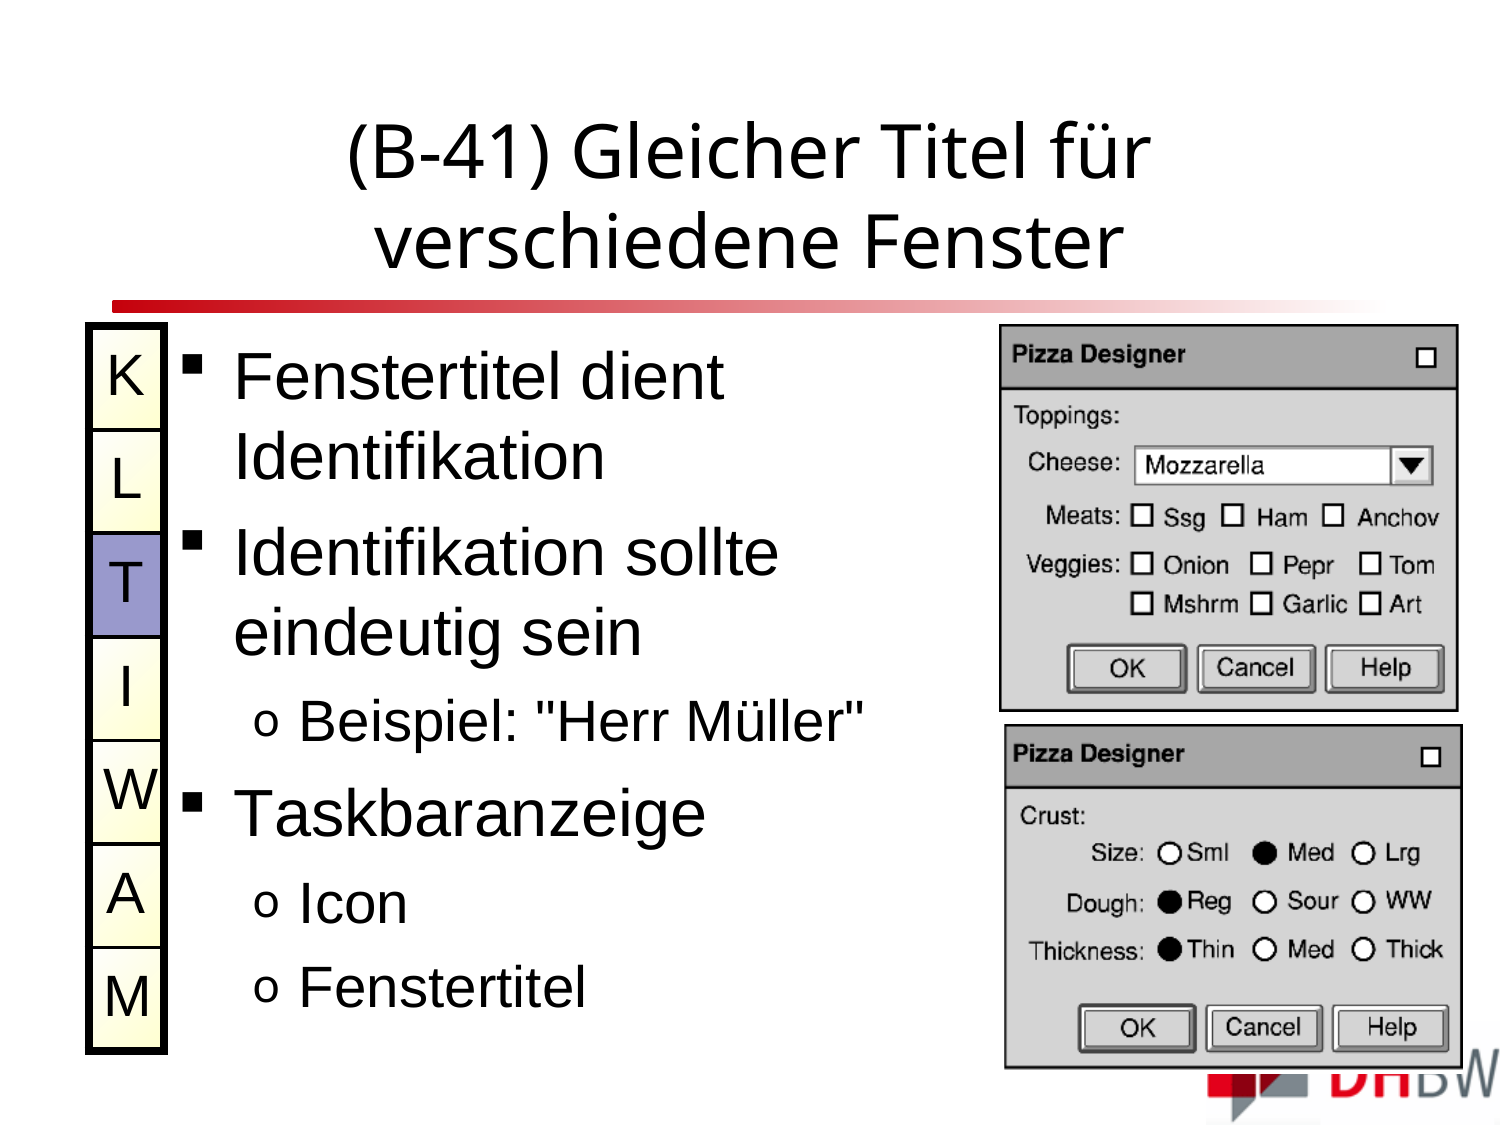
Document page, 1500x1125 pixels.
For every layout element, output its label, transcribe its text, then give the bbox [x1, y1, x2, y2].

table_cell I [93, 639, 160, 739]
table_cell L [93, 432, 160, 531]
list Fenstertitel dient Identifikation Identifikation sollte eindeutig sein Beispiel: "Herr Müller" Taskbaranzeige Icon Fenstertitel [168, 324, 988, 1051]
chart [999, 725, 1463, 1074]
picture [1206, 1021, 1500, 1125]
table_cell M [93, 949, 160, 1047]
chart [999, 324, 1463, 712]
table_cell W [93, 742, 160, 842]
table_cell A [93, 846, 160, 946]
title (B-41) Gleicher Titel für verschiedene Fenster [112, 96, 1388, 292]
table_cell T [93, 535, 160, 635]
table_header K [93, 330, 160, 428]
